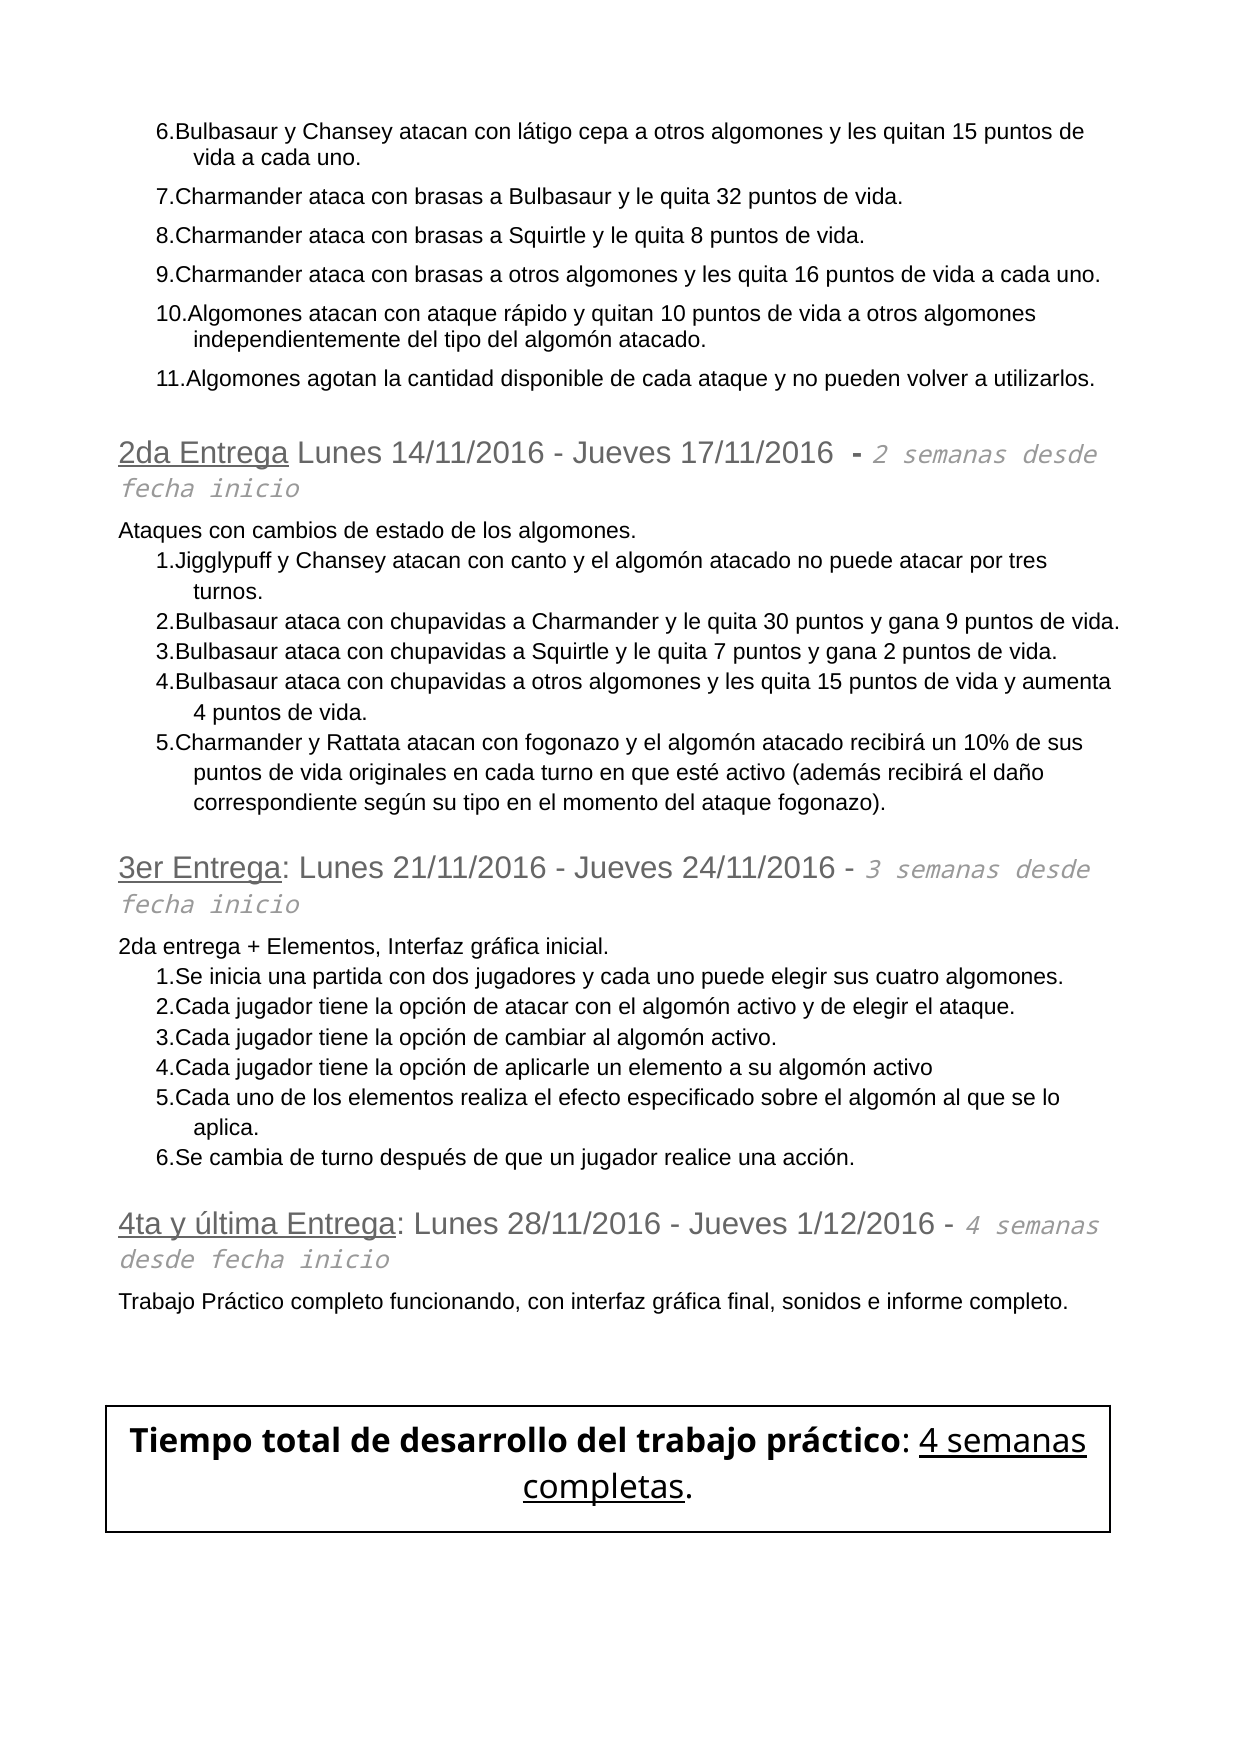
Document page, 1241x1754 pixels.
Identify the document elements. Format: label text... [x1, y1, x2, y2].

list Charmander ataca con brasas a otros algomones y les quita 16 puntos de vida a cada uno. [156, 261, 1122, 287]
list Bulbasaur ataca con chupavidas a Squirtle y le quita 7 puntos y gana 2 puntos de vida. [156, 638, 1122, 664]
list Bulbasaur ataca con chupavidas a Charmander y le quita 30 puntos y gana 9 puntos de vida. [156, 608, 1122, 634]
text 4ta y última Entrega: Lunes 28/11/2016 - Jueves 1/12/2016 - 4 semanas desde fecha inicio [118, 1205, 1122, 1275]
list Bulbasaur ataca con chupavidas a otros algomones y les quita 15 puntos de vida y aumenta 4 puntos de vida. [156, 668, 1122, 725]
list Algomones agotan la cantidad disponible de cada ataque y no pueden volver a utilizarlos. [156, 365, 1122, 391]
list Charmander ataca con brasas a Bulbasaur y le quita 32 puntos de vida. [156, 183, 1122, 209]
list Cada uno de los elementos realiza el efecto especificado sobre el algomón al que se lo aplica. [156, 1084, 1122, 1140]
list Se inicia una partida con dos jugadores y cada uno puede elegir sus cuatro algomones. [156, 963, 1122, 989]
list Bulbasaur y Chansey atacan con látigo cepa a otros algomones y les quitan 15 puntos de vida a cada uno. [156, 118, 1122, 171]
text Trabajo Práctico completo funcionando, con interfaz gráfica final, sonidos e informe completo. [118, 1288, 1122, 1314]
list Se cambia de turno después de que un jugador realice una acción. [156, 1144, 1122, 1171]
list Charmander ataca con brasas a Squirtle y le quita 8 puntos de vida. [156, 222, 1122, 248]
list Charmander y Rattata atacan con fogonazo y el algomón atacado recibirá un 10% de sus puntos de vida originales en cada turno en que esté activo (además recibirá el daño correspondiente según su tipo en el momento del ataque fogonazo). [156, 729, 1122, 816]
text 3er Entrega: Lunes 21/11/2016 - Jueves 24/11/2016 - 3 semanas desde fecha inicio [118, 849, 1122, 920]
list Cada jugador tiene la opción de atacar con el algomón activo y de elegir el ataque. [156, 993, 1122, 1019]
text Ataques con cambios de estado de los algomones. [118, 517, 1122, 544]
list Cada jugador tiene la opción de aplicarle un elemento a su algomón activo [156, 1054, 1122, 1080]
text 2da entrega + Elementos, Interfaz gráfica inicial. [118, 933, 1122, 959]
text 2da Entrega Lunes 14/11/2016 - Jueves 17/11/2016 - 2 semanas desde fecha inicio [118, 434, 1122, 505]
table_header Tiempo total de desarrollo del trabajo práctico: 4 semanas completas. [107, 1407, 1109, 1531]
list Jigglypuff y Chansey atacan con canto y el algomón atacado no puede atacar por tres turnos. [156, 547, 1122, 604]
list Algomones atacan con ataque rápido y quitan 10 puntos de vida a otros algomones independientemente del tipo del algomón atacado. [156, 300, 1122, 352]
list Cada jugador tiene la opción de cambiar al algomón activo. [156, 1023, 1122, 1050]
